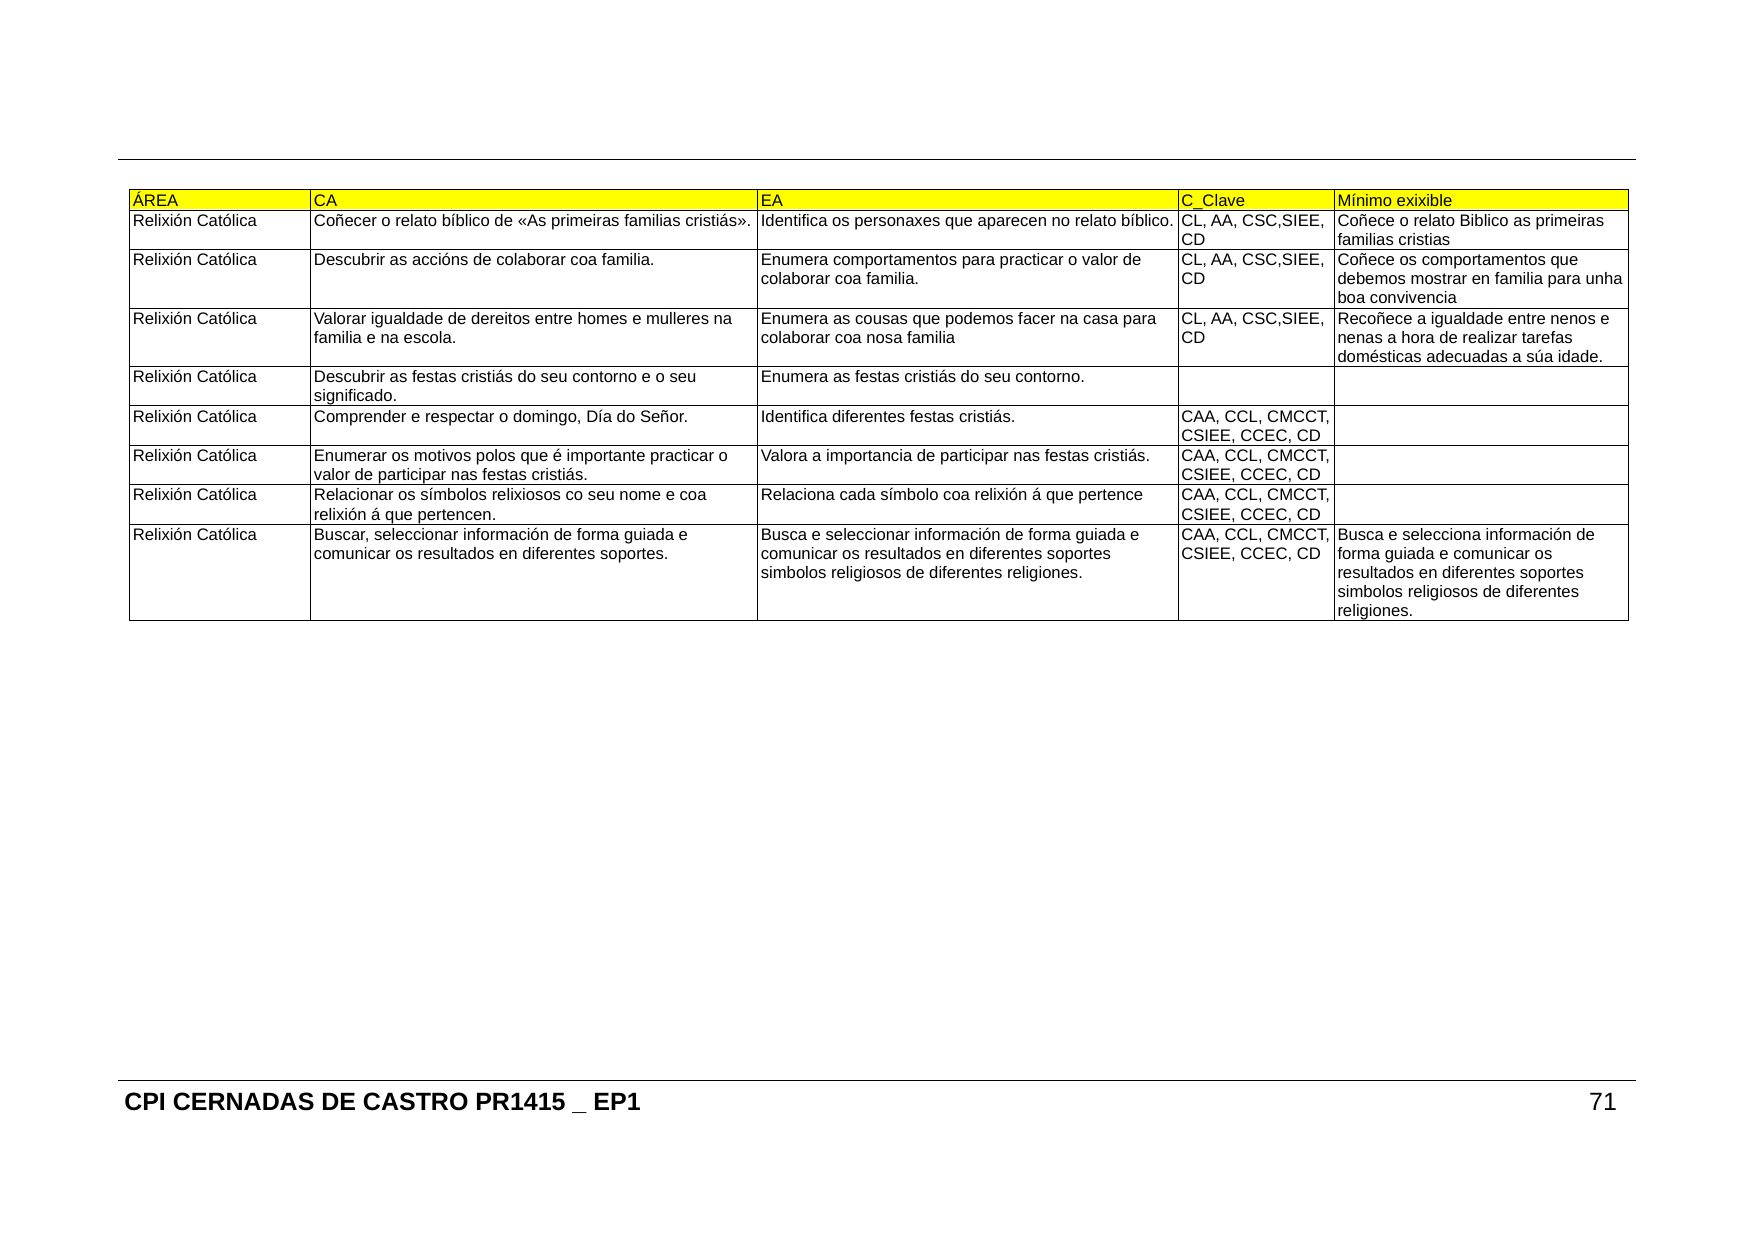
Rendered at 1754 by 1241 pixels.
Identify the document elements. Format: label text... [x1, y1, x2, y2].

table_cell Valora a importancia de participar nas festas cristiás. [758, 446, 1178, 484]
table_cell Enumera comportamentos para practicar o valor de colaborar coa familia. [758, 250, 1178, 307]
table_cell Coñecer o relato bíblico de «As primeiras familias cristiás». [311, 211, 757, 249]
table_cell Relixión Católica [130, 211, 310, 249]
table_header ÁREA [130, 190, 310, 209]
table_cell CL, AA, CSC,SIEE, CD [1179, 250, 1334, 307]
table_cell Relixión Católica [130, 406, 310, 445]
table_cell [1335, 367, 1628, 405]
table_cell Coñece o relato Biblico as primeiras familias cristias [1335, 211, 1628, 249]
table_cell [1179, 367, 1334, 405]
table_cell Relixión Católica [130, 446, 310, 484]
table_cell [1335, 446, 1628, 484]
table_cell Descubrir as festas cristiás do seu contorno e o seu significado. [311, 367, 757, 405]
table_cell Recoñece a igualdade entre nenos e nenas a hora de realizar tarefas domésticas adecuadas a súa idade. [1335, 309, 1628, 366]
table_cell CAA, CCL, CMCCT, CSIEE, CCEC, CD [1179, 446, 1334, 484]
table_cell Relixión Católica [130, 309, 310, 366]
table_header C_Clave [1179, 190, 1334, 209]
table_cell Comprender e respectar o domingo, Día do Señor. [311, 406, 757, 445]
table_cell Busca e seleccionar información de forma guiada e comunicar os resultados en diferentes soportes simbolos religiosos de diferentes religiones. [758, 525, 1178, 620]
table_header CA [311, 190, 757, 209]
table_cell Relixión Católica [130, 250, 310, 307]
table_cell [1335, 406, 1628, 445]
table_cell CL, AA, CSC,SIEE, CD [1179, 309, 1334, 366]
table_cell CAA, CCL, CMCCT, CSIEE, CCEC, CD [1179, 485, 1334, 523]
table_cell Enumera as festas cristiás do seu contorno. [758, 367, 1178, 405]
table_cell Relixión Católica [130, 525, 310, 620]
table_cell Relixión Católica [130, 485, 310, 523]
table_cell Enumera as cousas que podemos facer na casa para colaborar coa nosa familia [758, 309, 1178, 366]
table_cell Relaciona cada símbolo coa relixión á que pertence [758, 485, 1178, 523]
table_cell [1335, 485, 1628, 523]
table_cell CL, AA, CSC,SIEE, CD [1179, 211, 1334, 249]
table_cell Buscar, seleccionar información de forma guiada e comunicar os resultados en diferentes soportes. [311, 525, 757, 620]
table_cell Valorar igualdade de dereitos entre homes e mulleres na familia e na escola. [311, 309, 757, 366]
table_header EA [758, 190, 1178, 209]
table_cell Identifica os personaxes que aparecen no relato bíblico. [758, 211, 1178, 249]
table_header Mínimo exixible [1335, 190, 1628, 209]
table_cell Relacionar os símbolos relixiosos co seu nome e coa relixión á que pertencen. [311, 485, 757, 523]
table_cell Relixión Católica [130, 367, 310, 405]
table_cell Coñece os comportamentos que debemos mostrar en familia para unha boa convivencia [1335, 250, 1628, 307]
table_cell Identifica diferentes festas cristiás. [758, 406, 1178, 445]
table_cell CAA, CCL, CMCCT, CSIEE, CCEC, CD [1179, 406, 1334, 445]
table_cell Enumerar os motivos polos que é importante practicar o valor de participar nas festas cristiás. [311, 446, 757, 484]
table_cell Busca e selecciona información de forma guiada e comunicar os resultados en diferentes soportes simbolos religiosos de diferentes religiones. [1335, 525, 1628, 620]
table_cell CAA, CCL, CMCCT, CSIEE, CCEC, CD [1179, 525, 1334, 620]
table_cell Descubrir as accións de colaborar coa familia. [311, 250, 757, 307]
